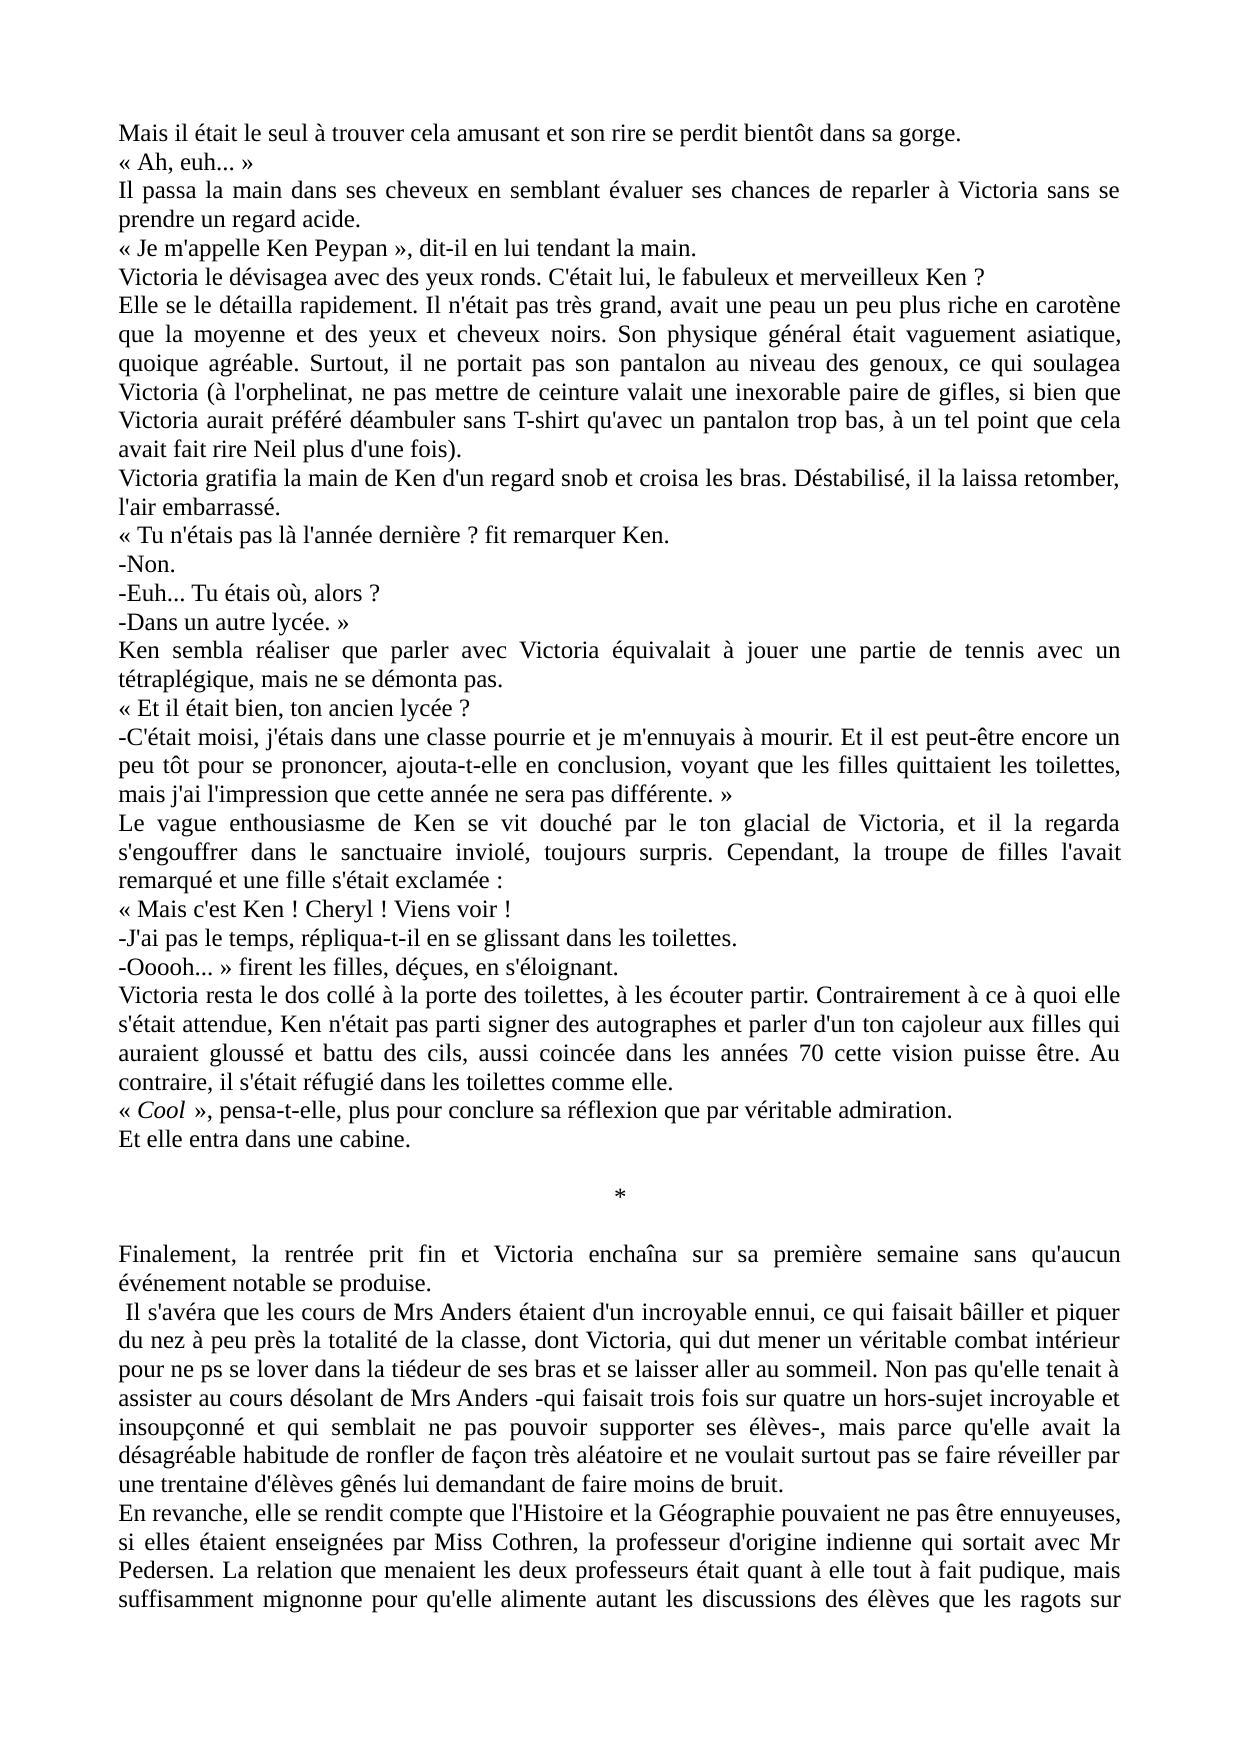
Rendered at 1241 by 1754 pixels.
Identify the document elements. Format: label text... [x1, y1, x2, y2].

text « Je m'appelle Ken Peypan », dit-il en lui tendant la main. [118, 233, 1122, 262]
text Ken sembla réaliser que parler avec Victoria équivalait à jouer une partie de tennis avec un tétraplégique, mais ne se démonta pas. [118, 636, 1122, 693]
text -Ooooh... » firent les filles, déçues, en s'éloignant. [118, 952, 1122, 981]
text Elle se le détailla rapidement. Il n'était pas très grand, avait une peau un peu plus riche en carotène que la moyenne et des yeux et cheveux noirs. Son physique général était vaguement asiatique, quoique agréable. Surtout, il ne portait pas son pantalon au niveau des genoux, ce qui soulagea Victoria (à l'orphelinat, ne pas mettre de ceinture valait une inexorable paire de gifles, si bien que Victoria aurait préféré déambuler sans T-shirt qu'avec un pantalon trop bas, à un tel point que cela avait fait rire Neil plus d'une fois). [118, 291, 1122, 463]
text -C'était moisi, j'étais dans une classe pourrie et je m'ennuyais à mourir. Et il est peut-être encore un peu tôt pour se prononcer, ajouta-t-elle en conclusion, voyant que les filles quittaient les toilettes, mais j'ai l'impression que cette année ne sera pas différente. » [118, 722, 1122, 808]
text « Et il était bien, ton ancien lycée ? [118, 693, 1122, 722]
text Victoria gratifia la main de Ken d'un regard snob et croisa les bras. Déstabilisé, il la laissa retomber, l'air embarrassé. [118, 463, 1122, 521]
text « Ah, euh... » [118, 147, 1122, 176]
text « Tu n'étais pas là l'année dernière ? fit remarquer Ken. [118, 521, 1122, 549]
text -Euh... Tu étais où, alors ? [118, 578, 1122, 607]
text Il s'avéra que les cours de Mrs Anders étaient d'un incroyable ennui, ce qui faisait bâiller et piquer du nez à peu près la totalité de la classe, dont Victoria, qui dut mener un véritable combat intérieur pour ne ps se lover dans la tiédeur de ses bras et se laisser aller au sommeil. Non pas qu'elle tenait à assister au cours désolant de Mrs Anders -qui faisait trois fois sur quatre un hors-sujet incroyable et insoupçonné et qui semblait ne pas pouvoir supporter ses élèves-, mais parce qu'elle avait la désagréable habitude de ronfler de façon très aléatoire et ne voulait surtout pas se faire réveiller par une trentaine d'élèves gênés lui demandant de faire moins de bruit. [118, 1297, 1122, 1498]
text -Non. [118, 549, 1122, 578]
text Victoria resta le dos collé à la porte des toilettes, à les écouter partir. Contrairement à ce à quoi elle s'était attendue, Ken n'était pas parti signer des autographes et parler d'un ton cajoleur aux filles qui auraient gloussé et battu des cils, aussi coincée dans les années 70 cette vision puisse être. Au contraire, il s'était réfugié dans les toilettes comme elle. [118, 981, 1122, 1096]
text Le vague enthousiasme de Ken se vit douché par le ton glacial de Victoria, et il la regarda s'engouffrer dans le sanctuaire inviolé, toujours surpris. Cependant, la troupe de filles l'avait remarqué et une fille s'était exclamée : [118, 808, 1122, 894]
text Mais il était le seul à trouver cela amusant et son rire se perdit bientôt dans sa gorge. [118, 118, 1122, 147]
text -Dans un autre lycée. » [118, 607, 1122, 636]
text « Cool », pensa-t-elle, plus pour conclure sa réflexion que par véritable admiration. [118, 1096, 1122, 1124]
text « Mais c'est Ken ! Cheryl ! Viens voir ! [118, 894, 1122, 923]
text Victoria le dévisagea avec des yeux ronds. C'était lui, le fabuleux et merveilleux Ken ? [118, 262, 1122, 291]
text Finalement, la rentrée prit fin et Victoria enchaîna sur sa première semaine sans qu'aucun événement notable se produise. [118, 1239, 1122, 1297]
text Et elle entra dans une cabine. [118, 1124, 1122, 1153]
text -J'ai pas le temps, répliqua-t-il en se glissant dans les toilettes. [118, 923, 1122, 952]
text * [118, 1182, 1122, 1211]
text En revanche, elle se rendit compte que l'Histoire et la Géographie pouvaient ne pas être ennuyeuses, si elles étaient enseignées par Miss Cothren, la professeur d'origine indienne qui sortait avec Mr Pedersen. La relation que menaient les deux professeurs était quant à elle tout à fait pudique, mais suffisamment mignonne pour qu'elle alimente autant les discussions des élèves que les ragots sur [118, 1498, 1122, 1613]
text Il passa la main dans ses cheveux en semblant évaluer ses chances de reparler à Victoria sans se prendre un regard acide. [118, 176, 1122, 233]
